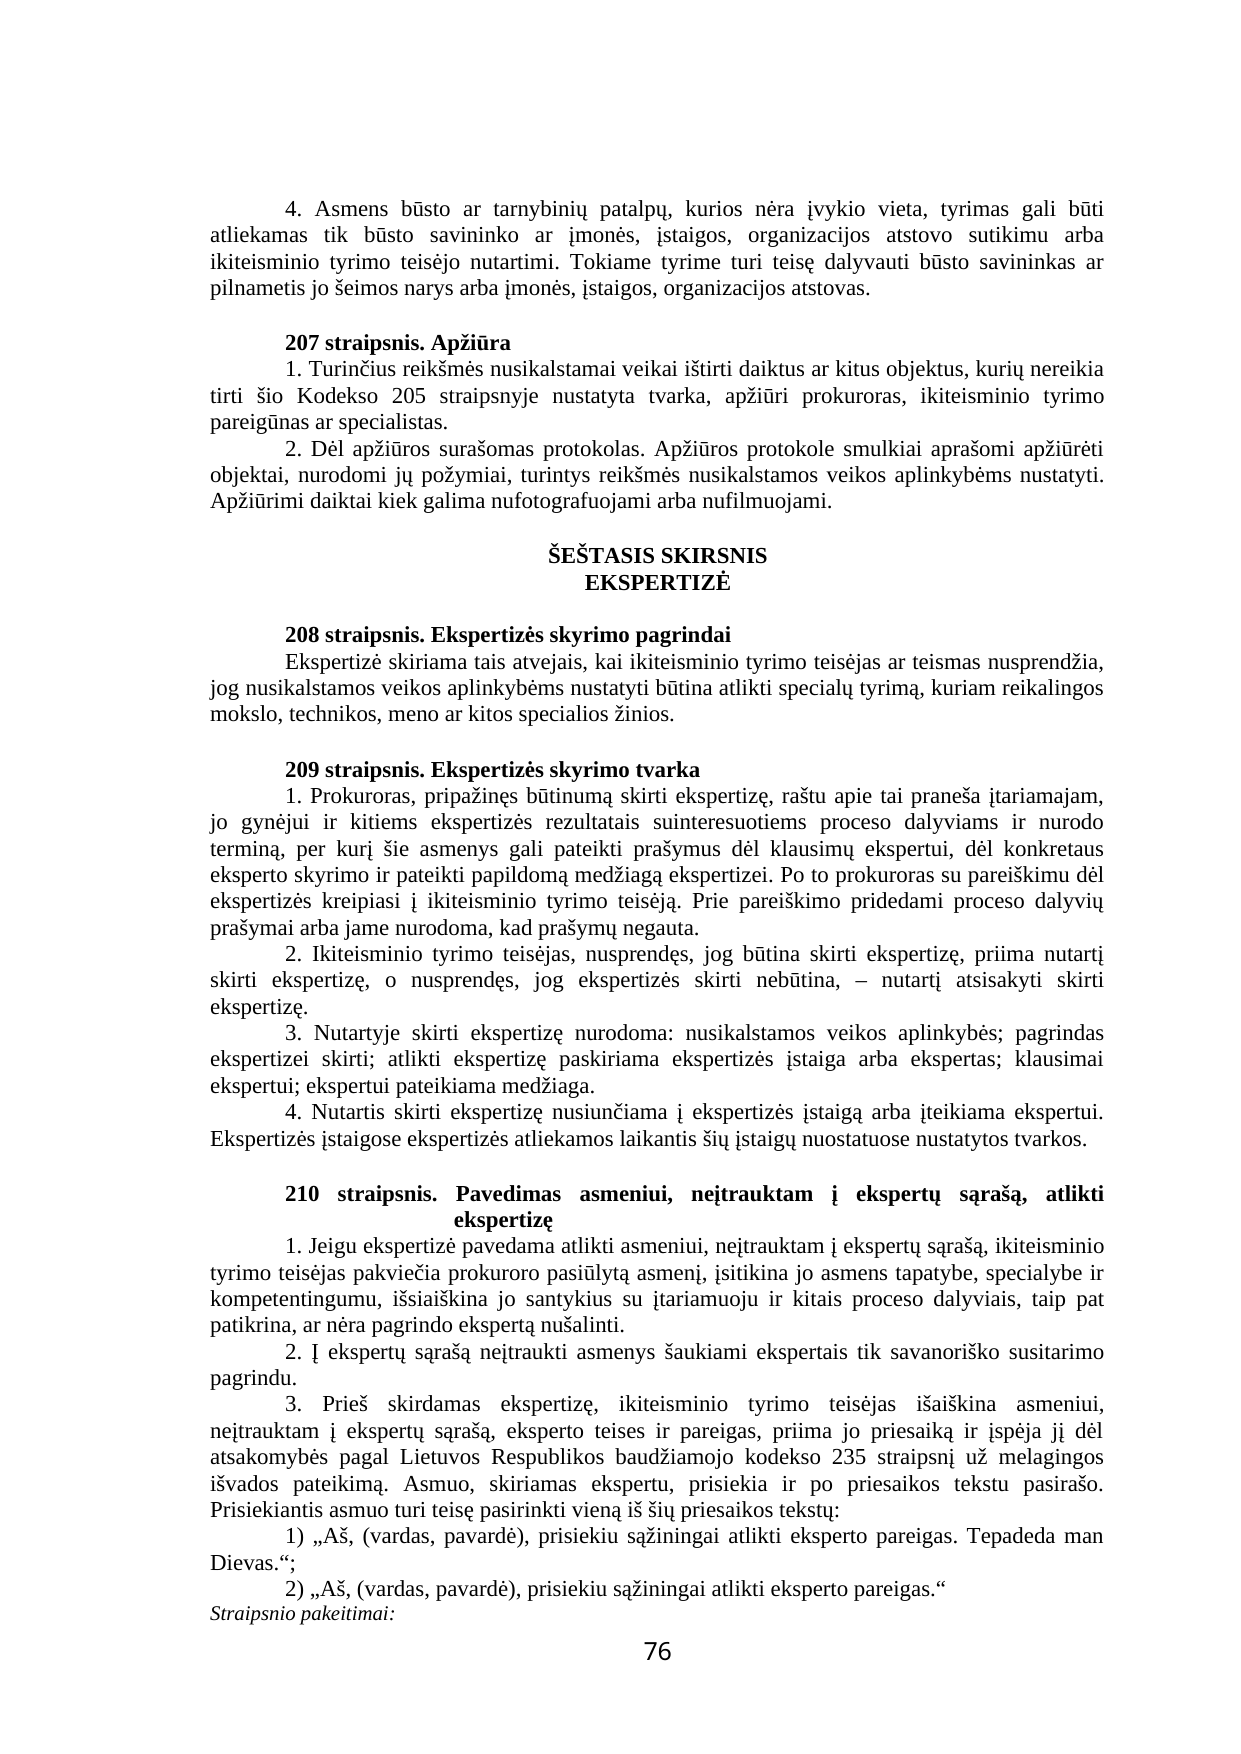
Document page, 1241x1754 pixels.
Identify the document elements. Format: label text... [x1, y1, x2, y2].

text 1. Turinčius reikšmės nusikalstamai veikai ištirti daiktus ar kitus objektus, kurių nereikia tirti šio Kodekso 205 straipsnyje nustatyta tvarka, apžiūri prokuroras, ikiteisminio tyrimo pareigūnas ar specialistas. [210, 356, 1106, 434]
text ŠEŠTASIS SKIRSNIS [210, 542, 1106, 569]
text 4. Nutartis skirti ekspertizę nusiunčiama į ekspertizės įstaigą arba įteikiama ekspertui. Ekspertizės įstaigose ekspertizės atliekamos laikantis šių įstaigų nuostatuose nustatytos tvarkos. [210, 1098, 1106, 1151]
text 2. Dėl apžiūros surašomas protokolas. Apžiūros protokole smulkiai aprašomi apžiūrėti objektai, nurodomi jų požymiai, turintys reikšmės nusikalstamos veikos aplinkybėms nustatyti. Apžiūrimi daiktai kiek galima nufotografuojami arba nufilmuojami. [210, 434, 1106, 514]
text Ekspertizė [210, 569, 1106, 595]
text 1) „Aš, (vardas, pavardė), prisiekiu sąžiningai atlikti eksperto pareigas. Tepadeda man Dievas.“; [210, 1522, 1106, 1575]
text 2. Į ekspertų sąrašą neįtraukti asmenys šaukiami ekspertais tik savanoriško susitarimo pagrindu. [210, 1338, 1106, 1391]
text 1. Jeigu ekspertizė pavedama atlikti asmeniui, neįtrauktam į ekspertų sąrašą, ikiteisminio tyrimo teisėjas pakviečia prokuroro pasiūlytą asmenį, įsitikina jo asmens tapatybe, specialybe ir kompetentingumu, išsiaiškina jo santykius su įtariamuoju ir kitais proceso dalyviais, taip pat patikrina, ar nėra pagrindo ekspertą nušalinti. [210, 1232, 1106, 1338]
text 209 straipsnis. Ekspertizės skyrimo tvarka [210, 756, 1106, 782]
text 208 straipsnis. Ekspertizės skyrimo pagrindai [210, 621, 1106, 648]
text 210 straipsnis. Pavedimas asmeniui, neįtrauktam į ekspertų sąrašą, atlikti ekspertizę [285, 1180, 1106, 1232]
text Straipsnio pakeitimai: [210, 1601, 1106, 1625]
text 2. Ikiteisminio tyrimo teisėjas, nusprendęs, jog būtina skirti ekspertizę, priima nutartį skirti ekspertizę, o nusprendęs, jog ekspertizės skirti nebūtina, – nutartį atsisakyti skirti ekspertizę. [210, 940, 1106, 1019]
text 3. Prieš skirdamas ekspertizę, ikiteisminio tyrimo teisėjas išaiškina asmeniui, neįtrauktam į ekspertų sąrašą, eksperto teises ir pareigas, priima jo priesaiką ir įspėja jį dėl atsakomybės pagal Lietuvos Respublikos baudžiamojo kodekso 235 straipsnį už melagingos išvados pateikimą. Asmuo, skiriamas ekspertu, prisiekia ir po priesaikos tekstu pasirašo. Prisiekiantis asmuo turi teisę pasirinkti vieną iš šių priesaikos tekstų: [210, 1391, 1106, 1522]
text 1. Prokuroras, pripažinęs būtinumą skirti ekspertizę, raštu apie tai praneša įtariamajam, jo gynėjui ir kitiems ekspertizės rezultatais suinteresuotiems proceso dalyviams ir nurodo terminą, per kurį šie asmenys gali pateikti prašymus dėl klausimų ekspertui, dėl konkretaus eksperto skyrimo ir pateikti papildomą medžiagą ekspertizei. Po to prokuroras su pareiškimu dėl ekspertizės kreipiasi į ikiteisminio tyrimo teisėją. Prie pareiškimo pridedami proceso dalyvių prašymai arba jame nurodoma, kad prašymų negauta. [210, 782, 1106, 940]
text 2) „Aš, (vardas, pavardė), prisiekiu sąžiningai atlikti eksperto pareigas.“ [210, 1575, 1106, 1601]
text 207 straipsnis. Apžiūra [210, 329, 1106, 356]
text Ekspertizė skiriama tais atvejais, kai ikiteisminio tyrimo teisėjas ar teismas nusprendžia, jog nusikalstamos veikos aplinkybėms nustatyti būtina atlikti specialų tyrimą, kuriam reikalingos mokslo, technikos, meno ar kitos specialios žinios. [210, 648, 1106, 727]
text 4. Asmens būsto ar tarnybinių patalpų, kurios nėra įvykio vieta, tyrimas gali būti atliekamas tik būsto savininko ar įmonės, įstaigos, organizacijos atstovo sutikimu arba ikiteisminio tyrimo teisėjo nutartimi. Tokiame tyrime turi teisę dalyvauti būsto savininkas ar pilnametis jo šeimos narys arba įmonės, įstaigos, organizacijos atstovas. [210, 195, 1106, 300]
text 3. Nutartyje skirti ekspertizę nurodoma: nusikalstamos veikos aplinkybės; pagrindas ekspertizei skirti; atlikti ekspertizę paskiriama ekspertizės įstaiga arba ekspertas; klausimai ekspertui; ekspertui pateikiama medžiaga. [210, 1019, 1106, 1098]
